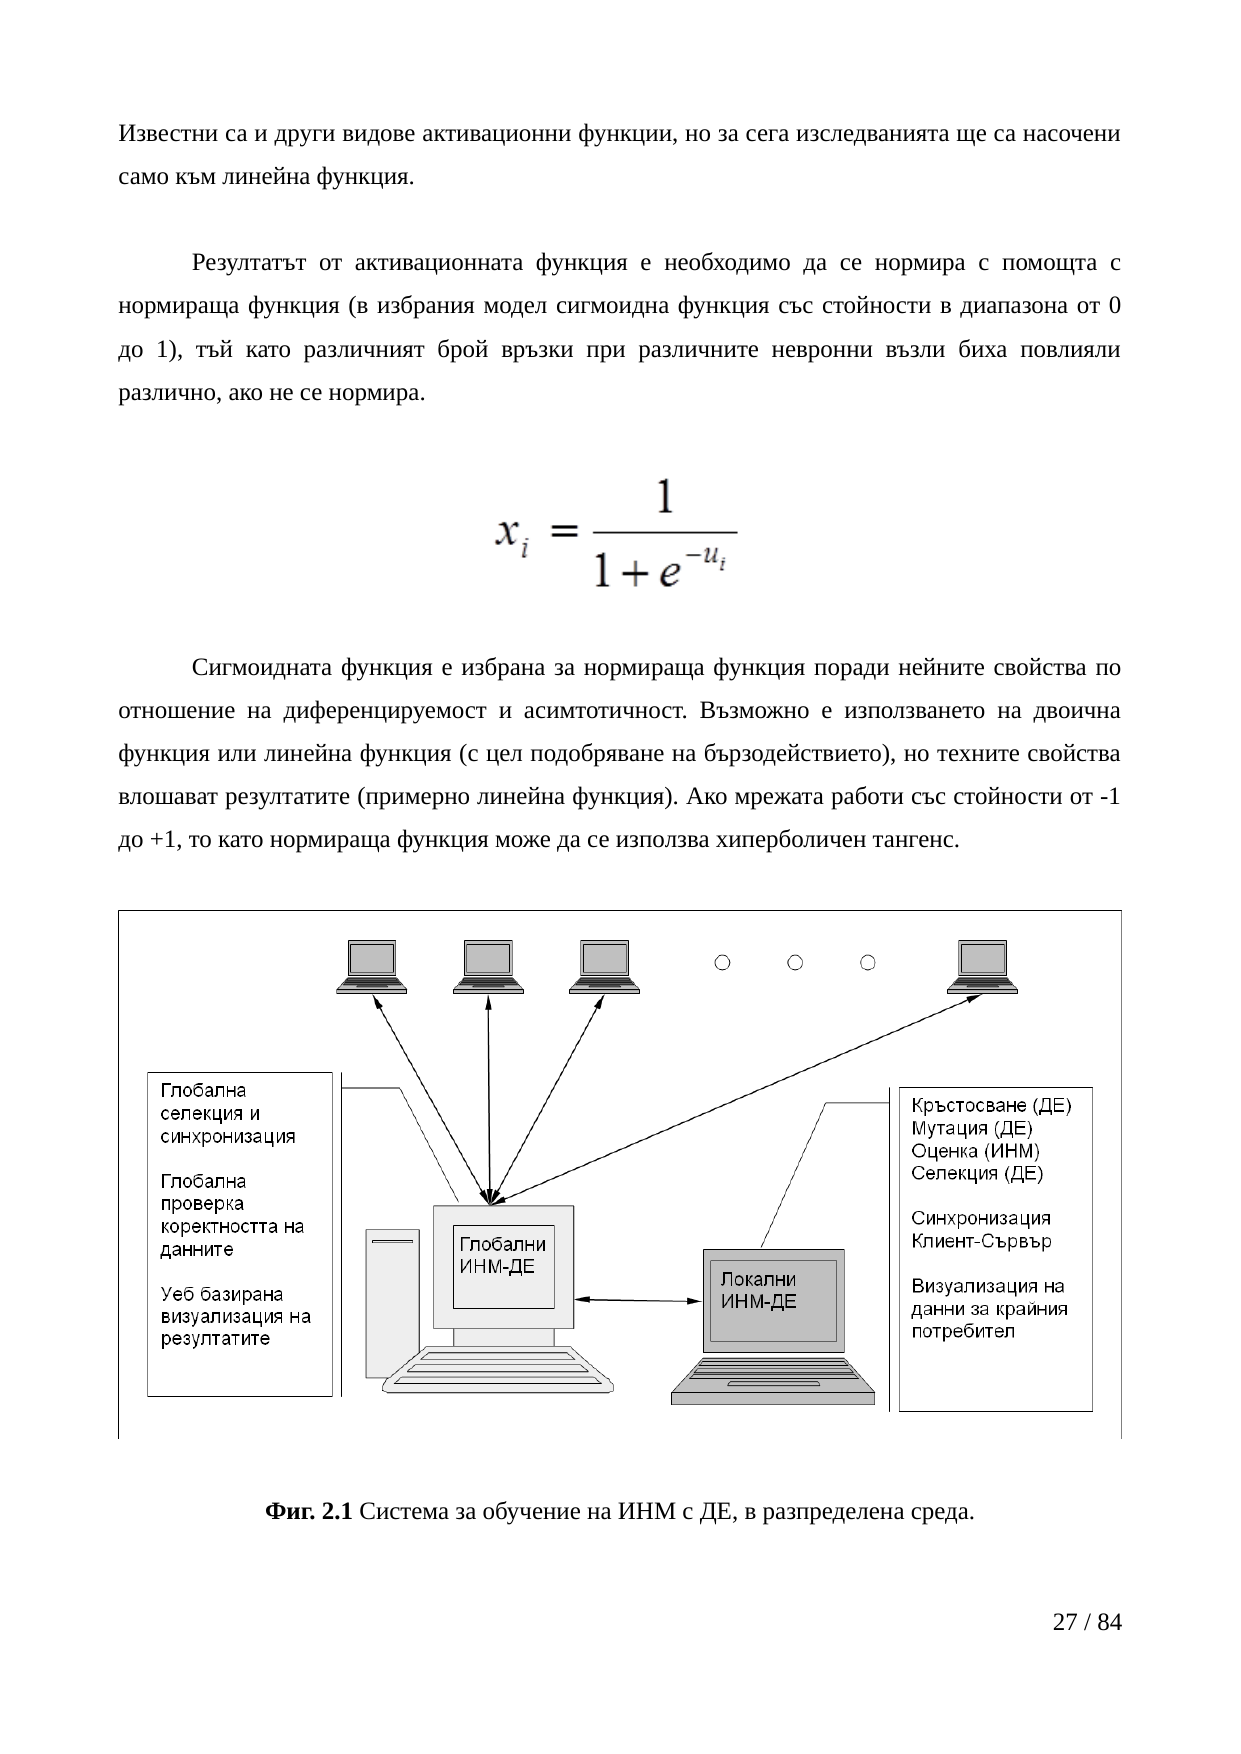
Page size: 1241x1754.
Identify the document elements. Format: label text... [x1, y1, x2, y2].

text Известни са и други видове активационни функции, но за сега изследванията ще са насочени само към линейна функция. [118, 118, 1122, 190]
text Резултатът от активационната функция е необходимо да се нормира с помощта с нормираща функция (в избрания модел сигмоидна функция със стойности в диапазона от 0 до 1), тъй като различният брой връзки при различните невронни възли биха повлияли различно, ако не се нормира. [118, 247, 1122, 406]
text Сигмоидната функция е избрана за нормираща функция поради нейните свойства по отношение на диференцируемост и асимтотичност. Възможно е използването на двоична функция или линейна функция (с цел подобряване на бързодействието), но техните свойства влошават резултатите (примерно линейна функция). Ако мрежата работи със стойности от -1 до +1, то като нормираща функция може да се използва хиперболичен тангенс. [118, 652, 1122, 853]
text Фиг. 2.1 Система за обучение на ИНМ с ДЕ, в разпределена среда. [118, 1496, 1122, 1525]
